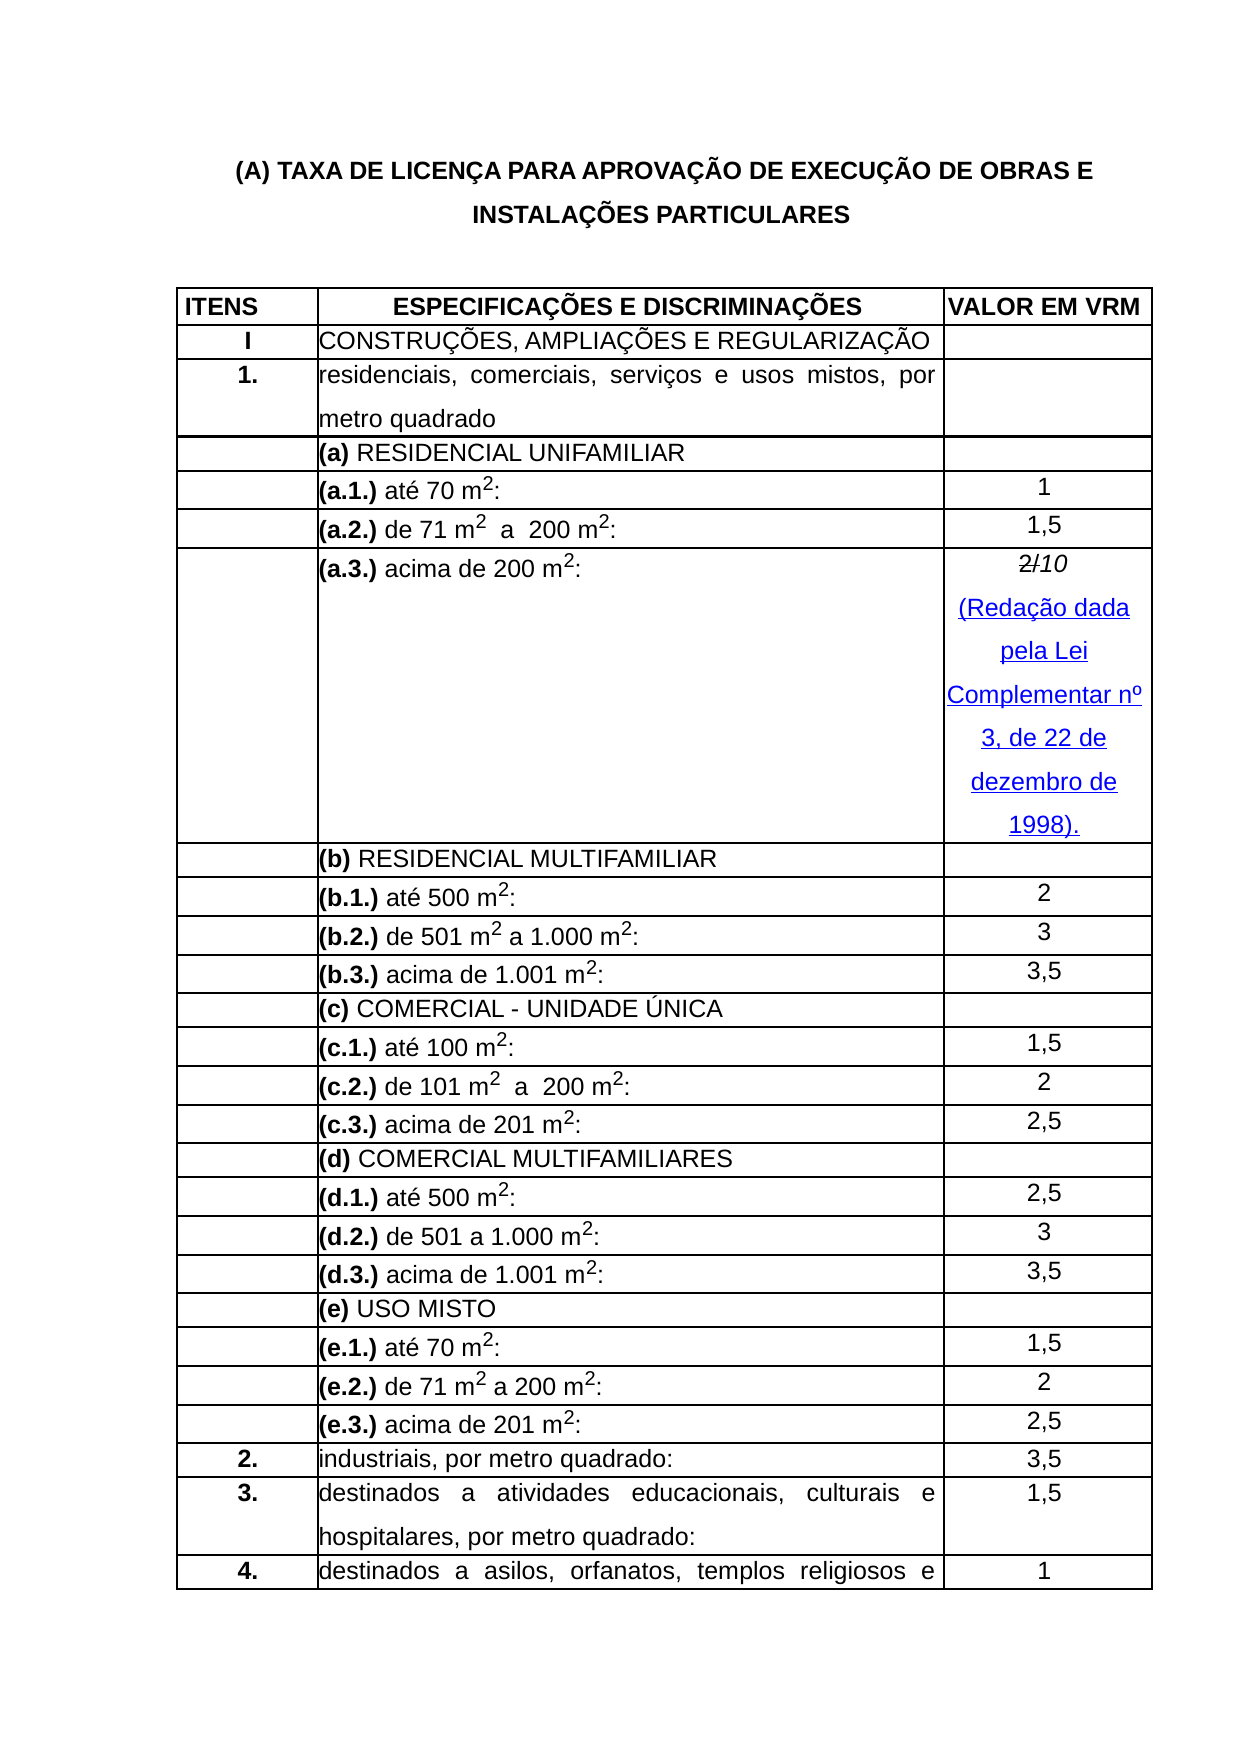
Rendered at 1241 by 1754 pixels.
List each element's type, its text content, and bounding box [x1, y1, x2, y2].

table_cell [178, 1178, 317, 1215]
table_cell residenciais, comerciais, serviços e usos mistos, por metro quadrado [319, 360, 943, 435]
table_cell 3,5 [945, 1444, 1151, 1476]
table_cell 1 [945, 1556, 1151, 1588]
table_cell destinados a atividades educacionais, culturais e hospitalares, por metro quadrado: [319, 1478, 943, 1554]
table_cell 2,5 [945, 1106, 1151, 1142]
table_cell 1,5 [945, 1328, 1151, 1365]
table_cell (b.3.) acima de 1.001 m2: [319, 956, 943, 992]
table_cell destinados a asilos, orfanatos, templos religiosos e [319, 1556, 943, 1588]
table_cell 4. [178, 1556, 317, 1588]
table_cell (c.3.) acima de 201 m2: [319, 1106, 943, 1142]
table_cell 1 [945, 472, 1151, 508]
table_cell [945, 438, 1151, 469]
table_cell (a.2.) de 71 m2 a 200 m2: [319, 510, 943, 547]
table_cell 2 [945, 1367, 1151, 1403]
table_cell (c.2.) de 101 m2 a 200 m2: [319, 1067, 943, 1103]
table_cell 2. [178, 1444, 317, 1476]
table_cell [178, 438, 317, 469]
table_cell (b.1.) até 500 m2: [319, 878, 943, 915]
table_cell 2,5 [945, 1178, 1151, 1215]
table_cell [178, 1144, 317, 1176]
table_cell (e.3.) acima de 201 m2: [319, 1406, 943, 1442]
table_cell 1,5 [945, 1028, 1151, 1065]
table_cell [178, 1217, 317, 1253]
table_cell (b) RESIDENCIAL MULTIFAMILIAR [319, 844, 943, 876]
table_cell (b.2.) de 501 m2 a 1.000 m2: [319, 917, 943, 953]
table_cell [178, 1367, 317, 1403]
table_header VALOR EM VRM [945, 289, 1151, 324]
table_cell [178, 472, 317, 508]
table_cell (e.1.) até 70 m2: [319, 1328, 943, 1365]
table_cell 1,5 [945, 510, 1151, 547]
table_cell (e) USO MISTO [319, 1294, 943, 1326]
table_cell 3,5 [945, 956, 1151, 992]
table_cell [178, 844, 317, 876]
table_cell (c.1.) até 100 m2: [319, 1028, 943, 1065]
table_cell industriais, por metro quadrado: [319, 1444, 943, 1476]
table_cell (c) COMERCIAL - UNIDADE ÚNICA [319, 994, 943, 1026]
table_cell (e.2.) de 71 m2 a 200 m2: [319, 1367, 943, 1403]
subtitle (A) TAXA DE LICENÇA PARA APROVAÇÃO DE EXECUÇÃO DE OBRAS E INSTALAÇÕES PARTICULARES [177, 156, 1152, 229]
table_cell [178, 510, 317, 547]
table_cell [178, 1294, 317, 1326]
table_cell [945, 360, 1151, 435]
table_cell 2 [945, 1067, 1151, 1103]
table_cell [945, 326, 1151, 358]
table_cell (d.1.) até 500 m2: [319, 1178, 943, 1215]
table_cell (d) COMERCIAL MULTIFAMILIARES [319, 1144, 943, 1176]
table_cell CONSTRUÇÕES, AMPLIAÇÕES E REGULARIZAÇÃO [319, 326, 943, 358]
table_cell [178, 878, 317, 915]
table_header ITENS [178, 289, 317, 324]
table_cell 3 [945, 917, 1151, 953]
table_cell 2/10 (Redação dada pela Lei Complementar nº 3, de 22 de dezembro de 1998). [945, 549, 1151, 842]
table_cell [178, 1106, 317, 1142]
table_cell 1,5 [945, 1478, 1151, 1554]
table_cell (a.1.) até 70 m2: [319, 472, 943, 508]
table_cell 1. [178, 360, 317, 435]
table_cell 3,5 [945, 1256, 1151, 1292]
table_cell [178, 994, 317, 1026]
table_cell 2 [945, 878, 1151, 915]
table_cell 3. [178, 1478, 317, 1554]
table_cell [178, 549, 317, 842]
table_cell [178, 1067, 317, 1103]
table_cell [945, 994, 1151, 1026]
table_cell [178, 956, 317, 992]
table_cell I [178, 326, 317, 358]
table_cell [178, 917, 317, 953]
table_cell [945, 1294, 1151, 1326]
table_cell [178, 1028, 317, 1065]
table_cell [178, 1328, 317, 1365]
table_header ESPECIFICAÇÕES E DISCRIMINAÇÕES [319, 289, 943, 324]
table_cell [945, 844, 1151, 876]
table_cell 3 [945, 1217, 1151, 1253]
table_cell [178, 1406, 317, 1442]
table_cell (a) RESIDENCIAL UNIFAMILIAR [319, 438, 943, 469]
table_cell (a.3.) acima de 200 m2: [319, 549, 943, 842]
table_cell (d.2.) de 501 a 1.000 m2: [319, 1217, 943, 1253]
table_cell [178, 1256, 317, 1292]
table_cell 2,5 [945, 1406, 1151, 1442]
table_cell [945, 1144, 1151, 1176]
table_cell (d.3.) acima de 1.001 m2: [319, 1256, 943, 1292]
